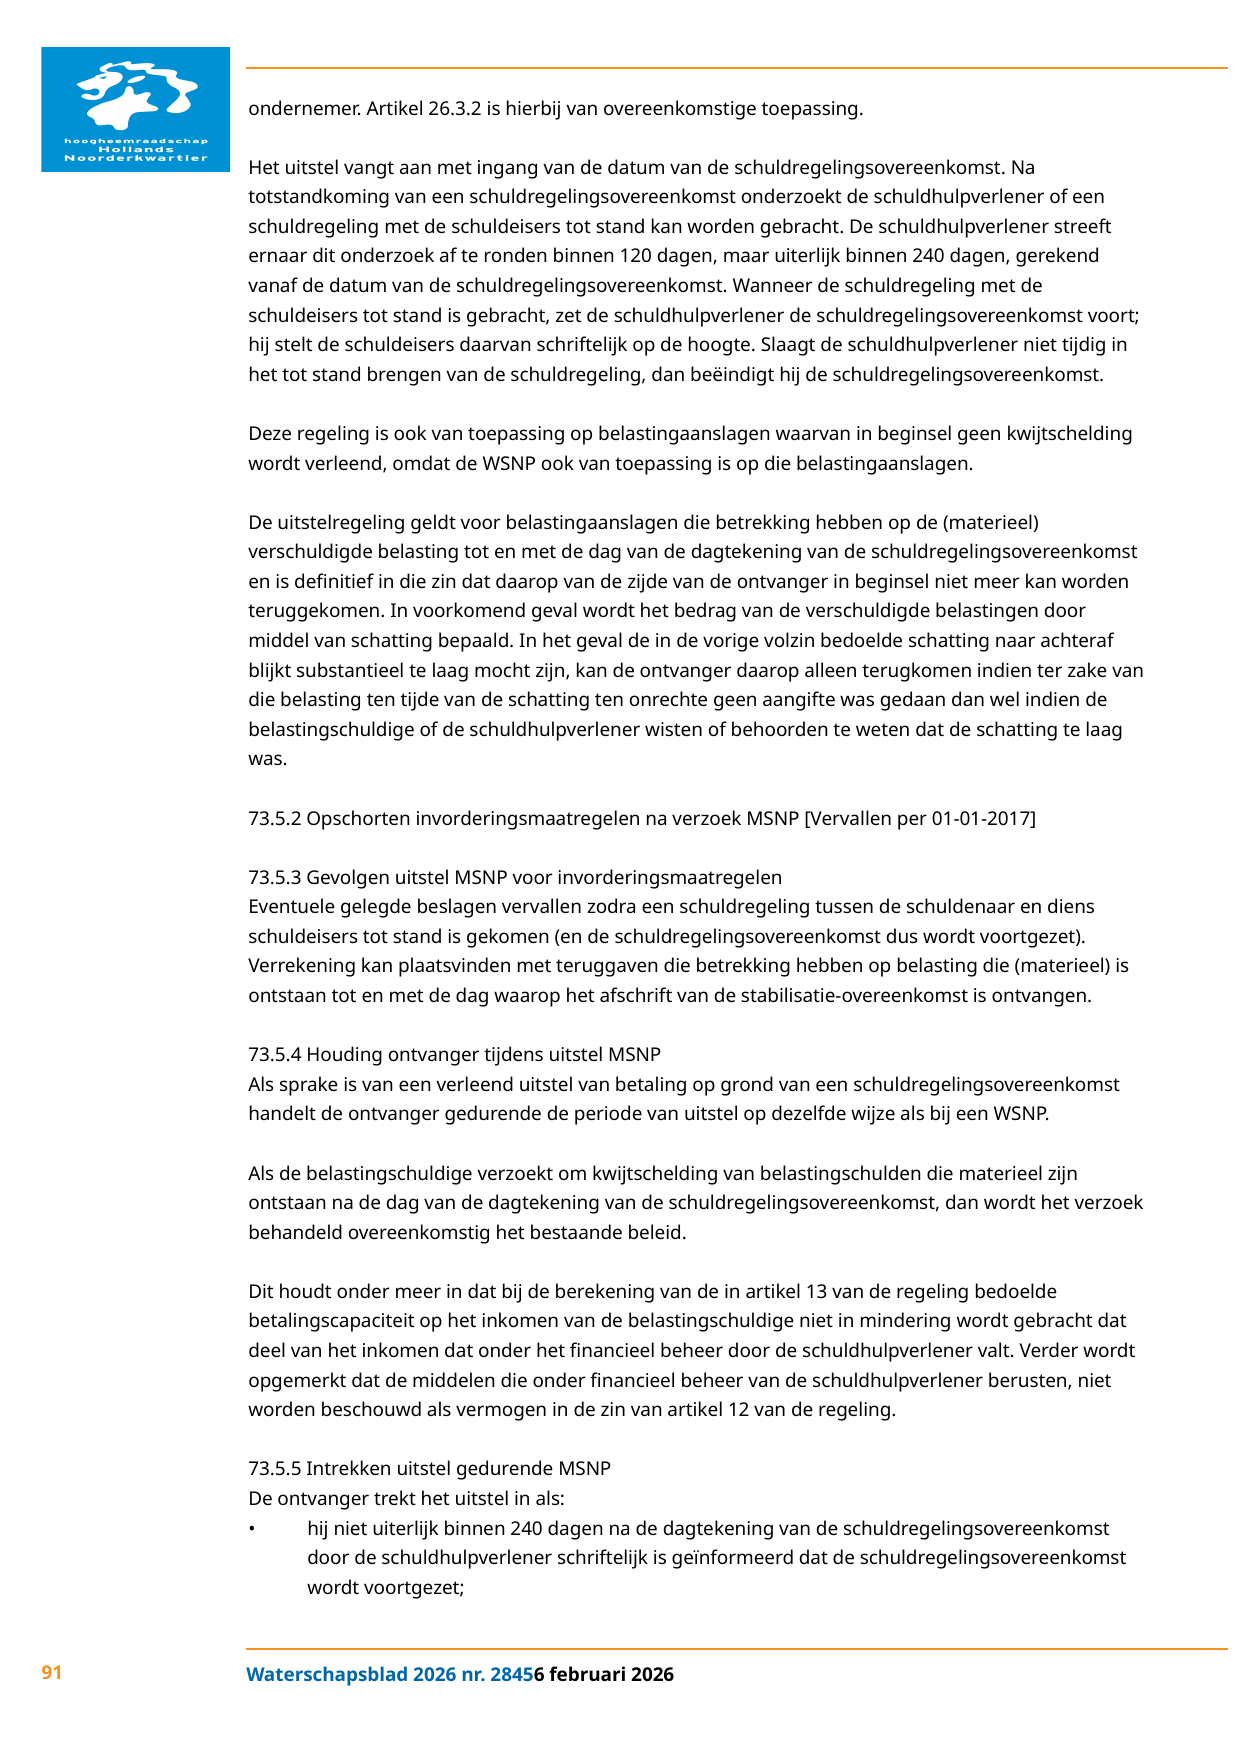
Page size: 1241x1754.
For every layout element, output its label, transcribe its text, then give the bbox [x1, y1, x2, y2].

text Als de belastingschuldige verzoekt om kwijtschelding van belastingschulden die materieel zijn ontstaan na de dag van de dagtekening van de schuldregelingsovereenkomst, dan wordt het verzoek behandeld overeenkomstig het bestaande beleid. [248, 1160, 1152, 1245]
text De ontvanger trekt het uitstel in als: [248, 1485, 1152, 1511]
text 73.5.4 Houding ontvanger tijdens uitstel MSNP [248, 1041, 1152, 1067]
picture [78, 64, 122, 99]
text De uitstelregeling geldt voor belastingaanslagen die betrekking hebben op de (materieel) verschuldigde belasting tot en met de dag van de dagtekening van de schuldregelingsovereenkomst en is definitief in die zin dat daarop van de zijde van de ontvanger in beginsel niet meer kan worden teruggekomen. In voorkomend geval wordt het bedrag van de verschuldigde belastingen door middel van schatting bepaald. In het geval de in de vorige volzin bedoelde schatting naar achteraf blijkt substantieel te laag mocht zijn, kan de ontvanger daarop alleen terugkomen indien ter zake van die belasting ten tijde van de schatting ten onrechte geen aangifte was gedaan dan wel indien de belastingschuldige of de schuldhulpverlener wisten of behoorden te weten dat de schatting te laag was. [248, 509, 1152, 771]
text 73.5.5 Intrekken uitstel gedurende MSNP [248, 1456, 1152, 1481]
text Deze regeling is ook van toepassing op belastingaanslagen waarvan in beginsel geen kwijtschelding wordt verleend, omdat de WSNP ook van toepassing is op die belastingaanslagen. [248, 420, 1152, 476]
text ondernemer. Artikel 26.3.2 is hierbij van overeenkomstige toepassing. [248, 95, 1152, 121]
text 73.5.3 Gevolgen uitstel MSNP voor invorderingsmaatregelen [248, 864, 1152, 890]
text 73.5.2 Opschorten invorderingsmaatregelen na verzoek MSNP [Vervallen per 01-01-2017] [248, 805, 1152, 831]
text Dit houdt onder meer in dat bij de berekening van de in artikel 13 van de regeling bedoelde betalingscapaciteit op het inkomen van de belastingschuldige niet in mindering wordt gebracht dat deel van het inkomen dat onder het financieel beheer door de schuldhulpverlener valt. Verder wordt opgemerkt dat de middelen die onder financieel beheer van de schuldhulpverlener berusten, niet worden beschouwd als vermogen in de zin van artikel 12 van de regeling. [248, 1278, 1152, 1422]
picture [88, 87, 157, 130]
text Als sprake is van een verleend uitstel van betaling op grond van een schuldregelingsovereenkomst handelt de ontvanger gedurende de periode van uitstel op dezelfde wijze als bij een WSNP. [248, 1071, 1152, 1126]
text Het uitstel vangt aan met ingang van de datum van de schuldregelingsovereenkomst. Na totstandkoming van een schuldregelingsovereenkomst onderzoekt de schuldhulpverlener of een schuldregeling met de schuldeisers tot stand kan worden gebracht. De schuldhulpverlener streeft ernaar dit onderzoek af te ronden binnen 120 dagen, maar uiterlijk binnen 240 dagen, gerekend vanaf de datum van de schuldregelingsovereenkomst. Wanneer de schuldregeling met de schuldeisers tot stand is gebracht, zet de schuldhulpverlener de schuldregelingsovereenkomst voort; hij stelt de schuldeisers daarvan schriftelijk op de hoogte. Slaagt de schuldhulpverlener niet tijdig in het tot stand brengen van de schuldregeling, dan beëindigt hij de schuldregelingsovereenkomst. [248, 154, 1152, 387]
text Eventuele gelegde beslagen vervallen zodra een schuldregeling tussen de schuldenaar en diens schuldeisers tot stand is gekomen (en de schuldregelingsovereenkomst dus wordt voortgezet). Verrekening kan plaatsvinden met teruggaven die betrekking hebben op belasting die (materieel) is ontstaan tot en met de dag waarop het afschrift van de stabilisatie-overeenkomst is ontvangen. [248, 893, 1152, 1008]
picture [118, 62, 197, 112]
picture [129, 76, 144, 82]
list hij niet uiterlijk binnen 240 dagen na de dagtekening van de schuldregelingsovereenkomst door de schuldhulpverlener schriftelijk is geïnformeerd dat de schuldregelingsovereenkomst wordt voortgezet; [248, 1515, 1152, 1600]
